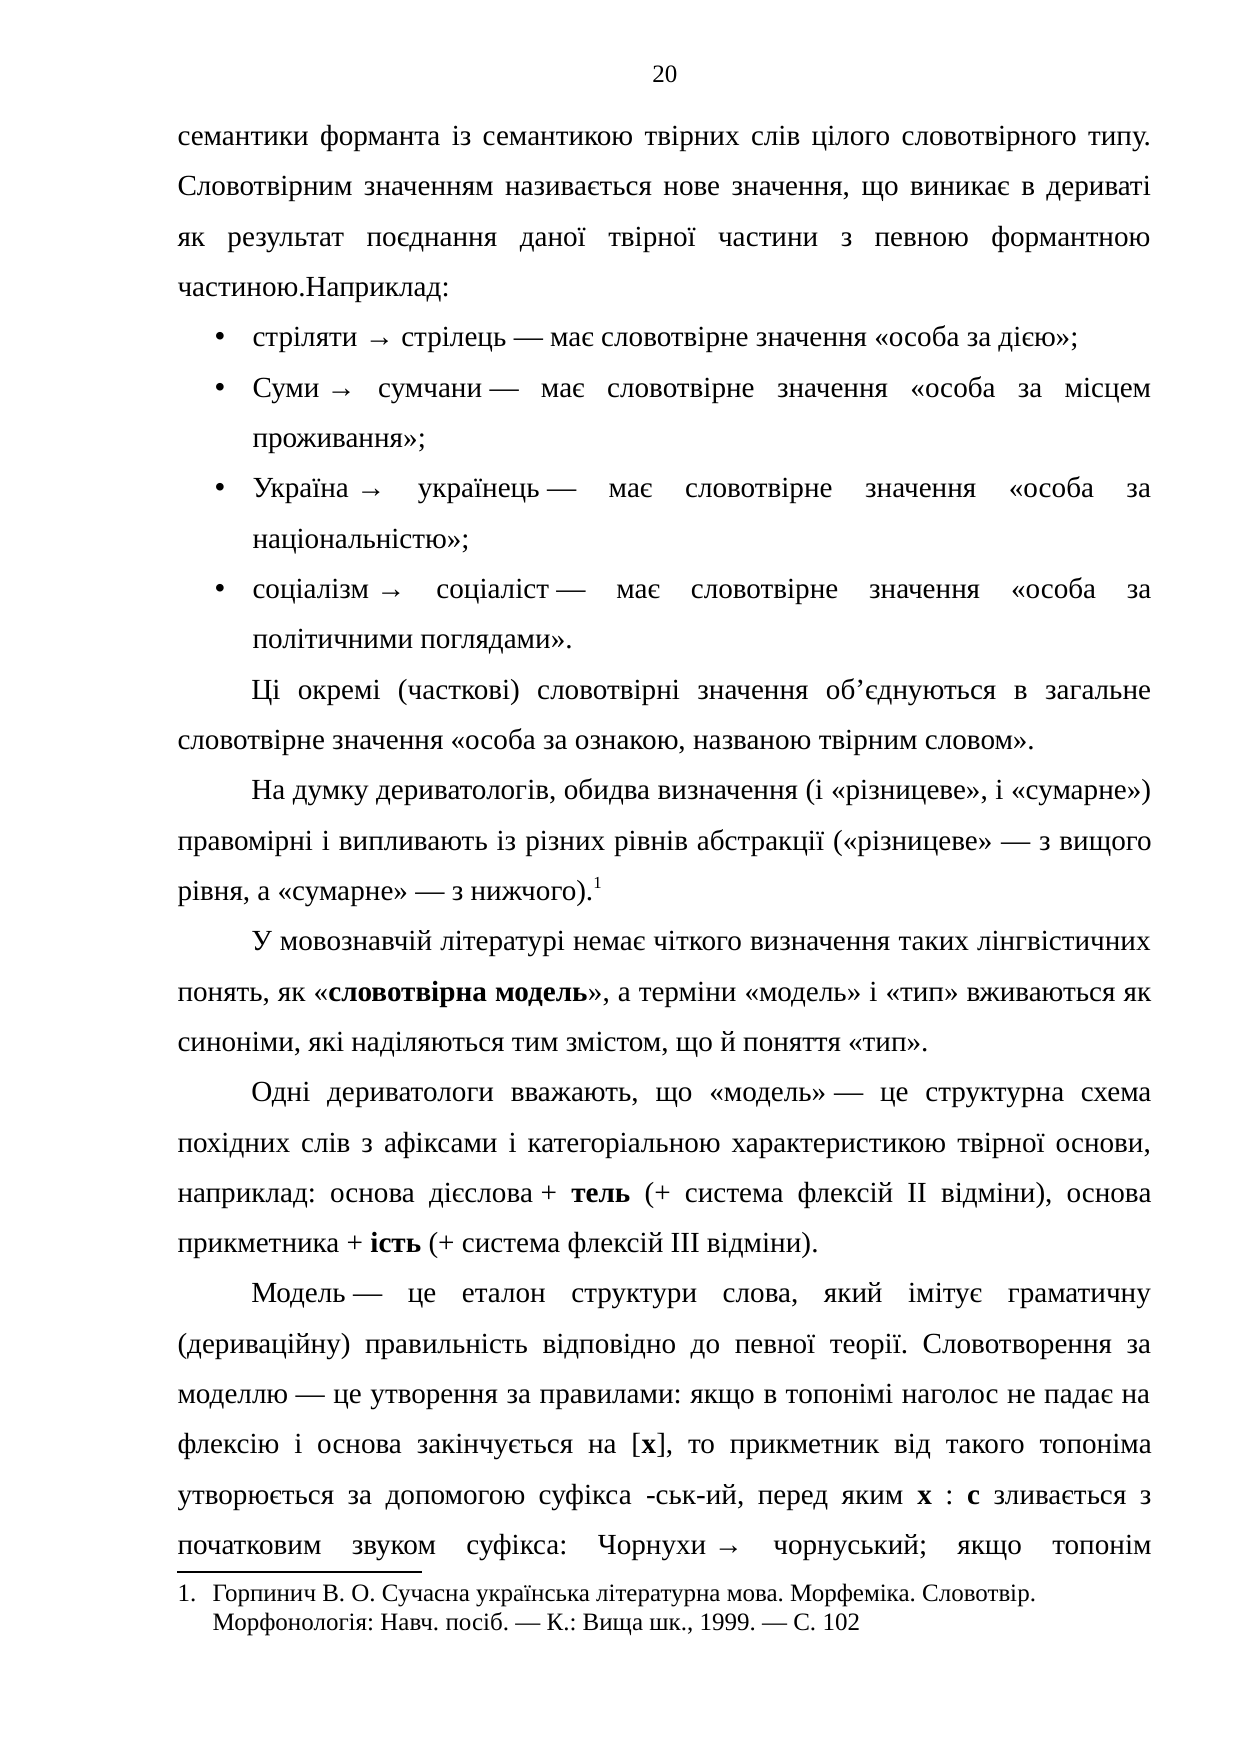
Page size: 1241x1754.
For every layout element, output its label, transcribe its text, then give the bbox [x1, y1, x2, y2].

text Горпинич В. О. Сучасна українська літературна мова. Морфеміка. Словотвір. Морфонологія: Навч. посіб. — К.: Вища шк., 1999. — С. 102 [177, 1578, 1152, 1636]
text семантики форманта із семантикою твірних слів цілого словотвірного типу. Словотвірним значенням називається нове значення, що виникає в дериваті як результат поєднання даної твірної частини з певною формантною частиною.Наприклад: [177, 118, 1152, 302]
text У мовознавчій літературі немає чіткого визначення таких лінгвістичних понять, як «словотвірна модель», а терміни «модель» і «тип» вживаються як синоніми, які наділяються тим змістом, що й поняття «тип». [177, 923, 1152, 1058]
list соціалізм → соціаліст — має словотвірне значення «особа за політичними поглядами». [215, 571, 1152, 655]
list Суми → сумчани — має словотвірне значення «особа за місцем проживання»; [215, 370, 1152, 454]
text На думку дериватологів, обидва визначення (і «різницеве», і «сумарне») правомірні і випливають із різних рівнів абстракції («різницеве» — з вищого рівня, а «сумарне» — з нижчого). [177, 772, 1152, 907]
text Модель — це еталон структури слова, який імітує граматичну (дериваційну) правильність відповідно до певної теорії. Словотворення за моделлю — це утворення за правилами: якщо в топонімі наголос не падає на флексію і основа закінчується на [х], то прикметник від такого топоніма утворюється за допомогою суфікса -ськ-ий, перед яким х : с зливається з початковим звуком суфікса: Чорнухи → чорнуський; якщо топонім [177, 1276, 1152, 1561]
text Одні дериватологи вважають, що «модель» — це структурна схема похідних слів з афіксами і категоріальною характеристикою твірної основи, наприклад: основа дієслова + тель (+ система флексій II відміни), основа прикметника + ість (+ система флексій III відміни). [177, 1074, 1152, 1259]
list Україна → українець — має словотвірне значення «особа за національністю»; [215, 470, 1152, 554]
text Ці окремі (часткові) словотвірні значення об’єднуються в загальне словотвірне значення «особа за ознакою, названою твірним словом». [177, 672, 1152, 756]
list стріляти → стрілець — має словотвірне значення «особа за дією»; [215, 319, 1152, 353]
